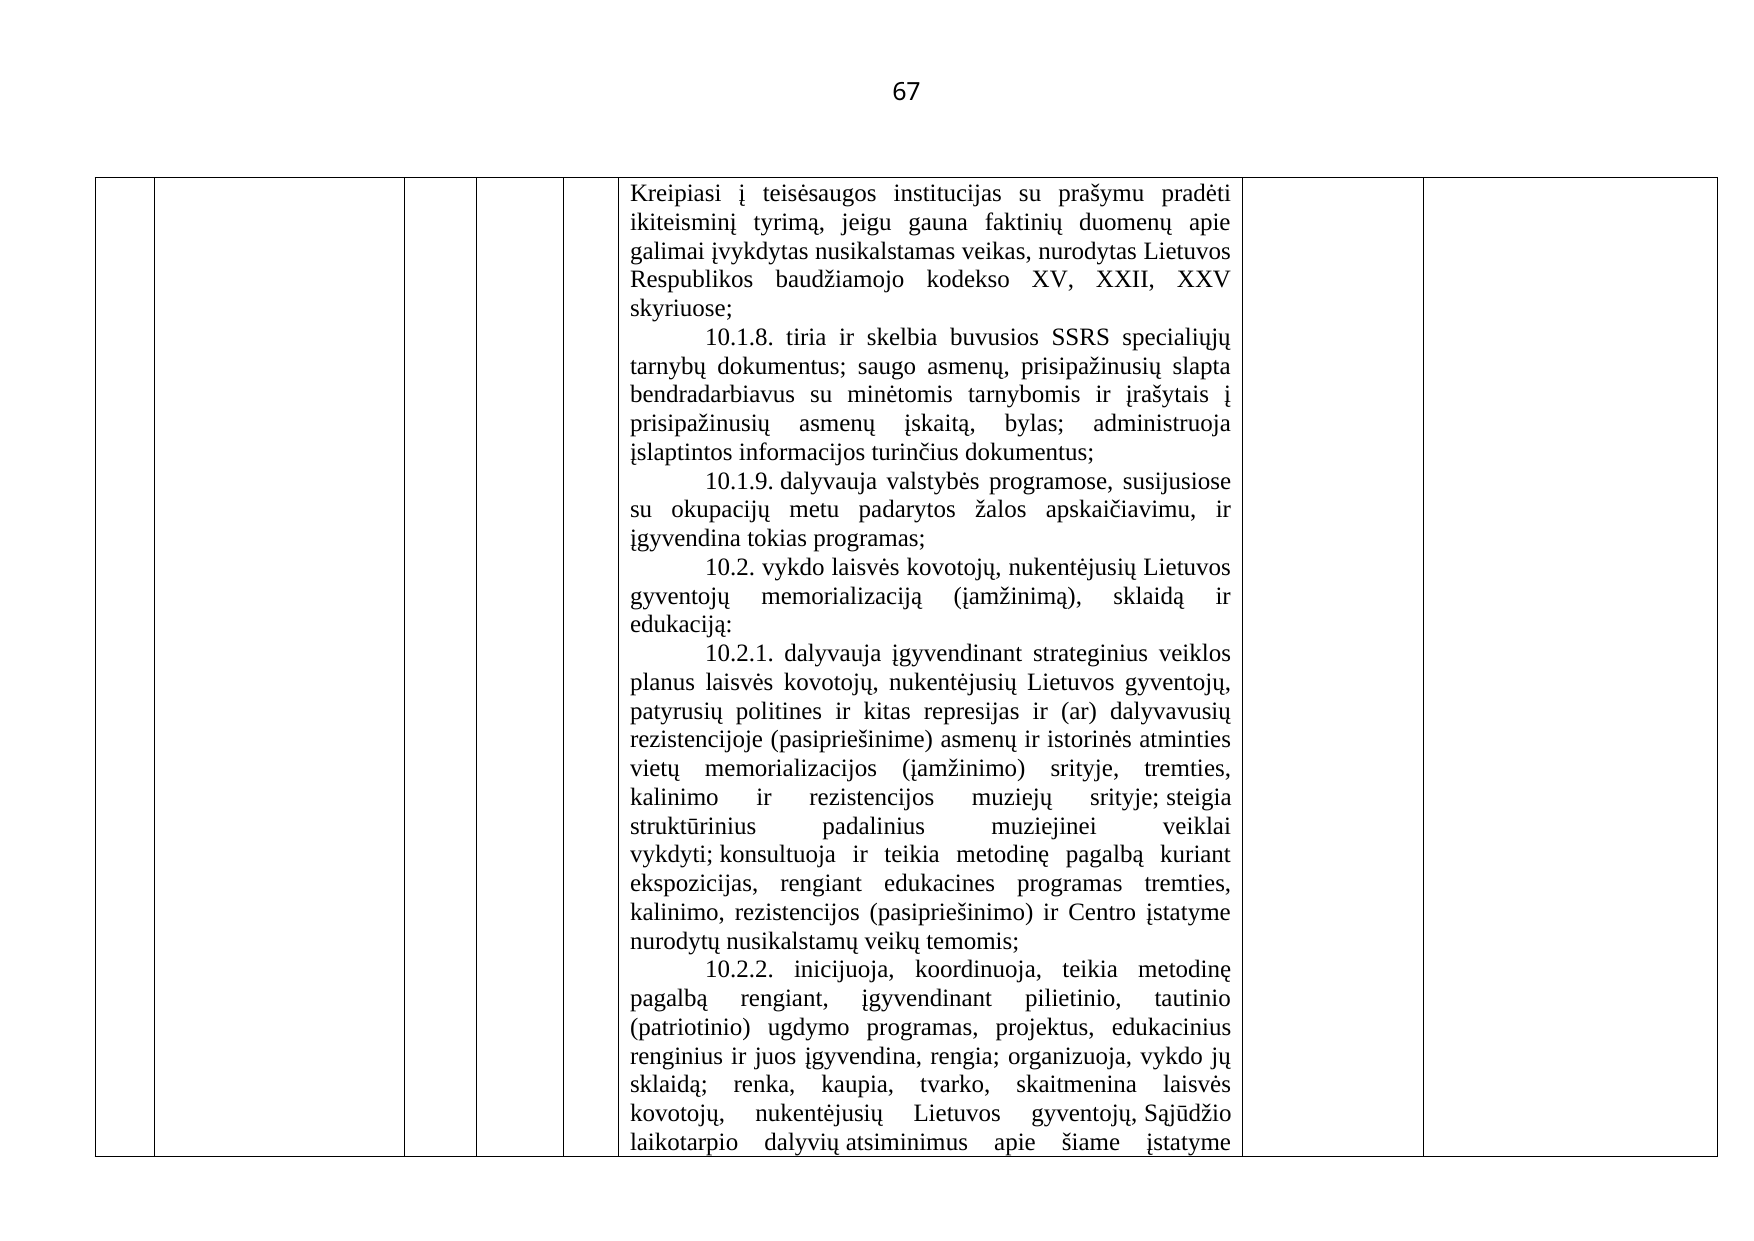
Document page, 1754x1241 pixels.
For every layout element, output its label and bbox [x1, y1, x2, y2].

table_cell [1424, 178, 1717, 1156]
table_cell [564, 178, 618, 1156]
table_cell [155, 178, 404, 1156]
table_cell [1243, 178, 1423, 1156]
table_cell [405, 178, 476, 1156]
table_cell [96, 178, 154, 1156]
table_cell [477, 178, 563, 1156]
